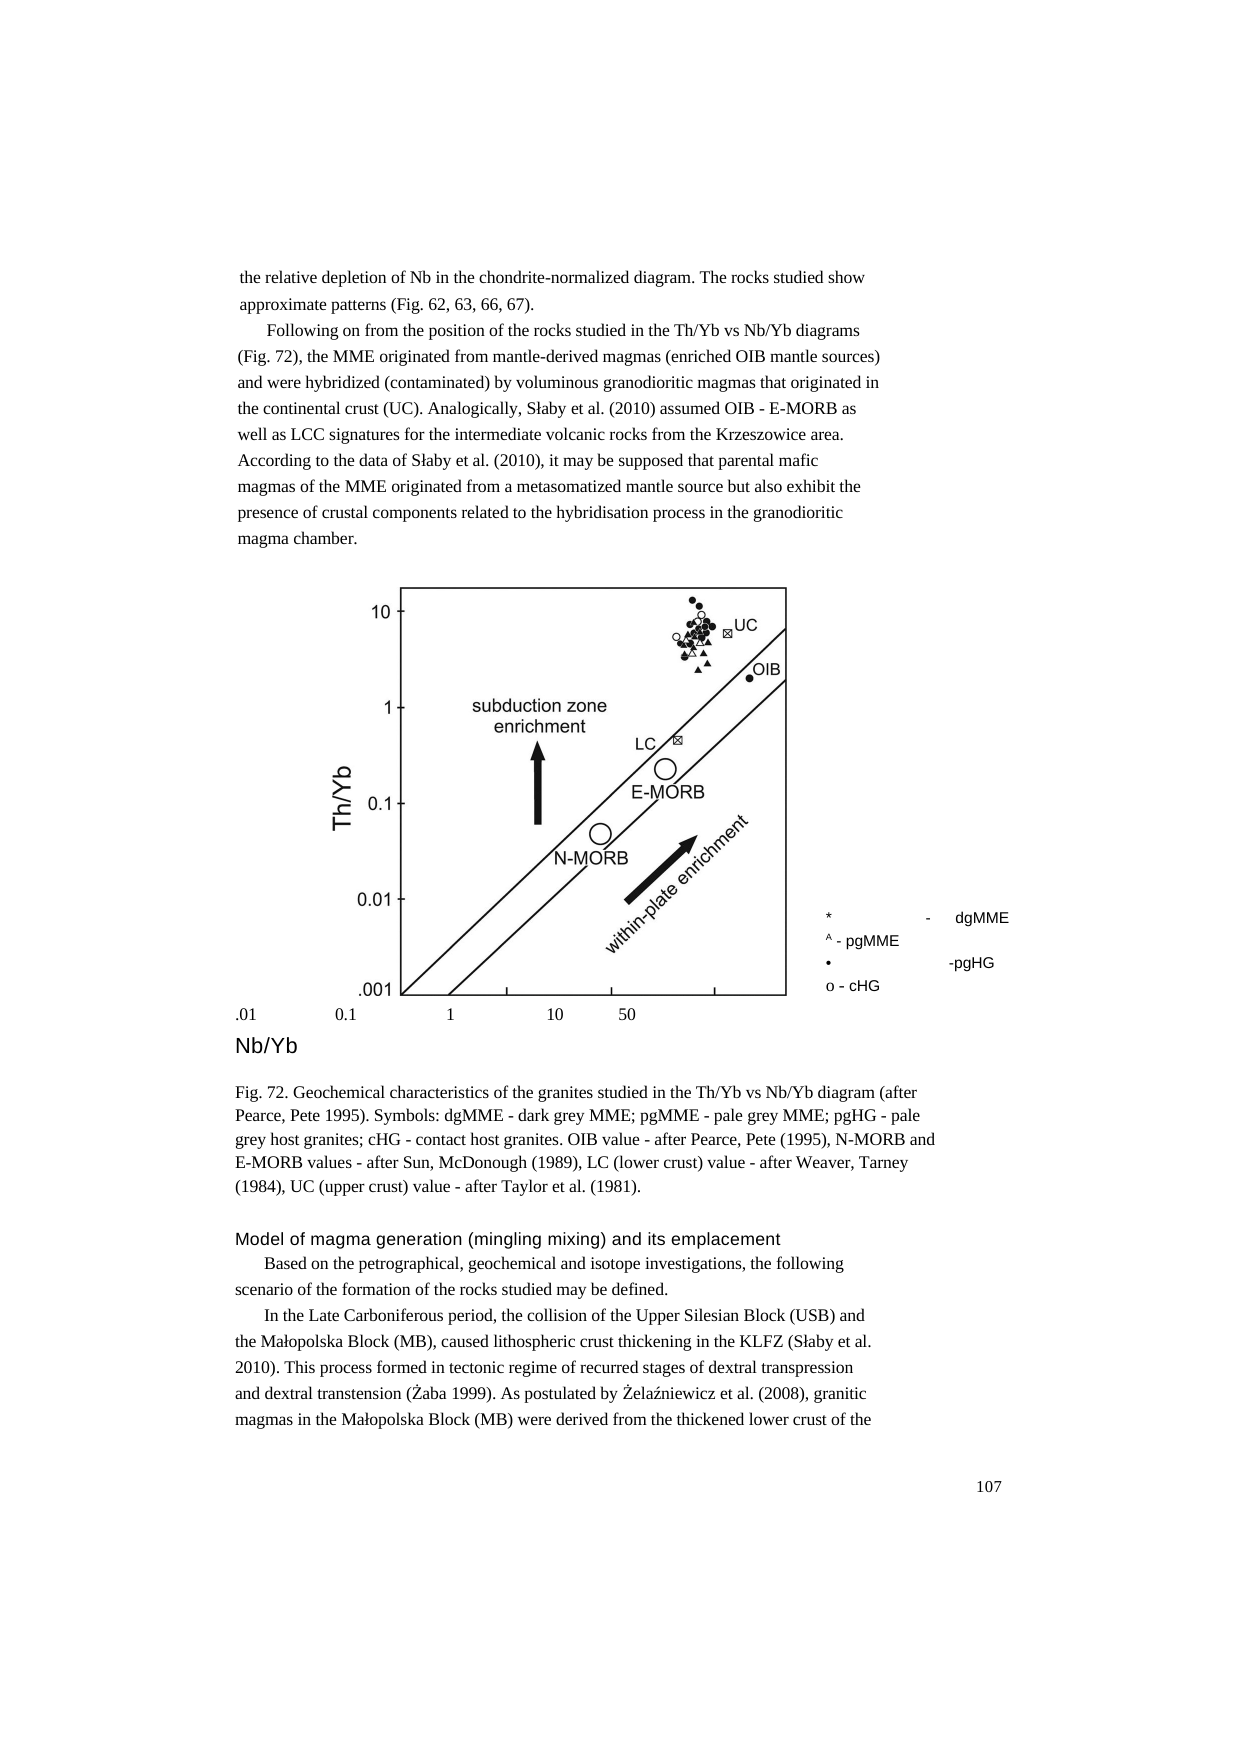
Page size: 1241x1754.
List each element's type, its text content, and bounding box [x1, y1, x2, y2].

picture [332, 587, 787, 996]
text Fig. 72. Geochemical characteristics of the granites studied in the Th/Yb vs Nb/Yb diagram (after Pearce, Pete 1995). Symbols: dgMME - dark grey MME; pgMME - pale grey MME; pgHG - pale grey host granites; cHG - contact host granites. OIB value - after Pearce, Pete (1995), N-MORB and E-MORB values - after Sun, McDonough (1989), LC (lower crust) value - after Weaver, Tarney (1984), UC (upper crust) value - after Taylor et al. (1981). [235, 1079, 1009, 1197]
text the relative depletion of Nb in the chondrite-normalized diagram. The rocks studied show approximate patterns (Fig. 62, 63, 66, 67). [239, 263, 1004, 315]
text 107 [976, 1479, 1002, 1496]
list -pgHG o - cHG [826, 951, 994, 996]
text .01 0.1 1 10 50 [235, 1006, 1009, 1024]
text In the Late Carboniferous period, the collision of the Upper Silesian Block (USB) and the Małopolska Block (MB), caused lithospheric crust thickening in the KLFZ (Słaby et al. 2010). This process formed in tectonic regime of recurred stages of dextral transpression and dextral transtension (Żaba 1999). As postulated by Żelaźniewicz et al. (2008), granitic magmas in the Małopolska Block (MB) were derived from the thickened lower crust of the [235, 1301, 1009, 1431]
list - dgMME A - pgMME [826, 906, 1009, 951]
text Following on from the position of the rocks studied in the Th/Yb vs Nb/Yb diagrams (Fig. 72), the MME originated from mantle-derived magmas (enriched OIB mantle sources) and were hybridized (contaminated) by voluminous granodioritic magmas that originated in the continental crust (UC). Analogically, Słaby et al. (2010) assumed OIB - E-MORB as well as LCC signatures for the intermediate volcanic rocks from the Krzeszowice area. According to the data of Słaby et al. (2010), it may be supposed that parental mafic magmas of the MME originated from a metasomatized mantle source but also exhibit the presence of crustal components related to the hybridisation process in the granodioritic magma chamber. [237, 315, 1004, 549]
text Based on the petrographical, geochemical and isotope investigations, the following scenario of the formation of the rocks studied may be defined. [235, 1248, 1009, 1301]
text Nb/Yb [235, 1036, 1009, 1058]
subtitle Model of magma generation (mingling mixing) and its emplacement [235, 1231, 1009, 1248]
